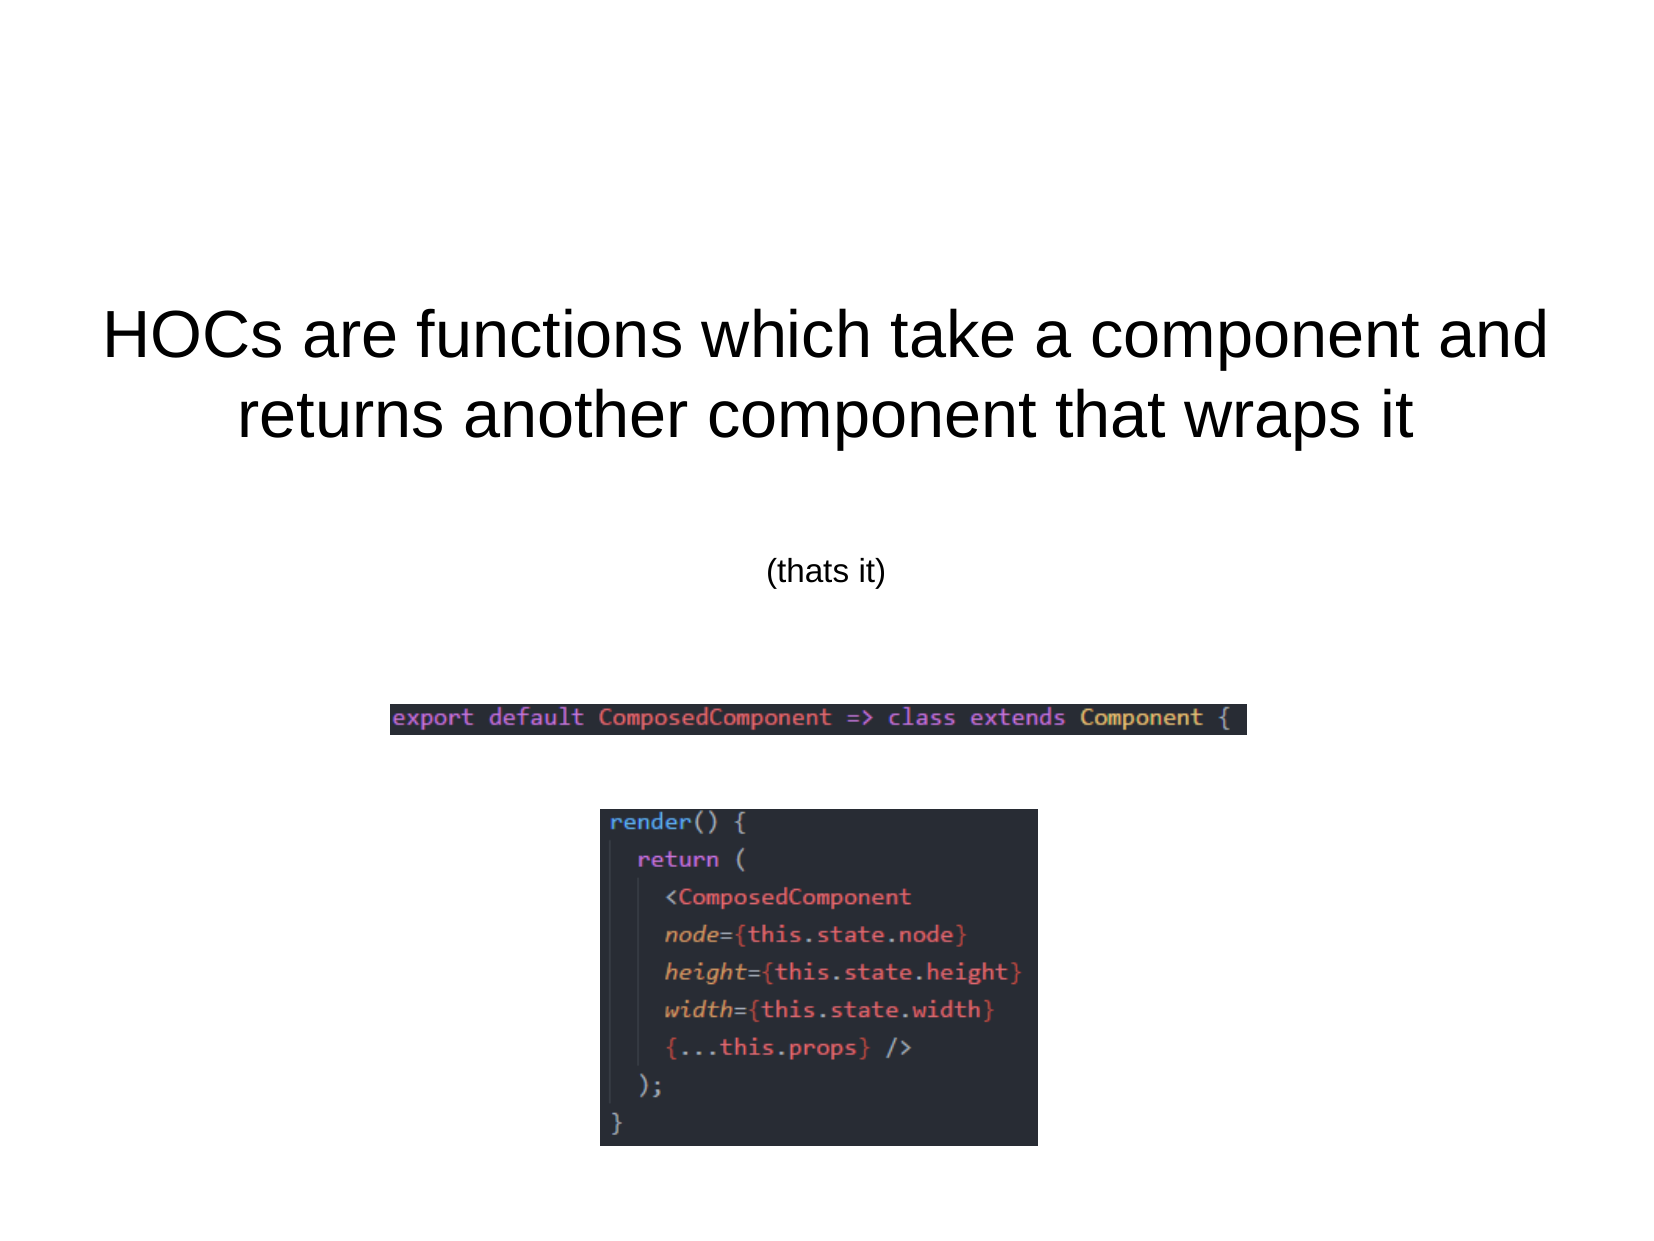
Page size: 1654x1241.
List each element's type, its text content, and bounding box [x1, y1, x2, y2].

picture [390, 704, 1247, 735]
subtitle HOCs are functions which take a component and returns another component that wraps it (thats it) [82, 49, 1571, 1010]
picture [600, 809, 1038, 1146]
